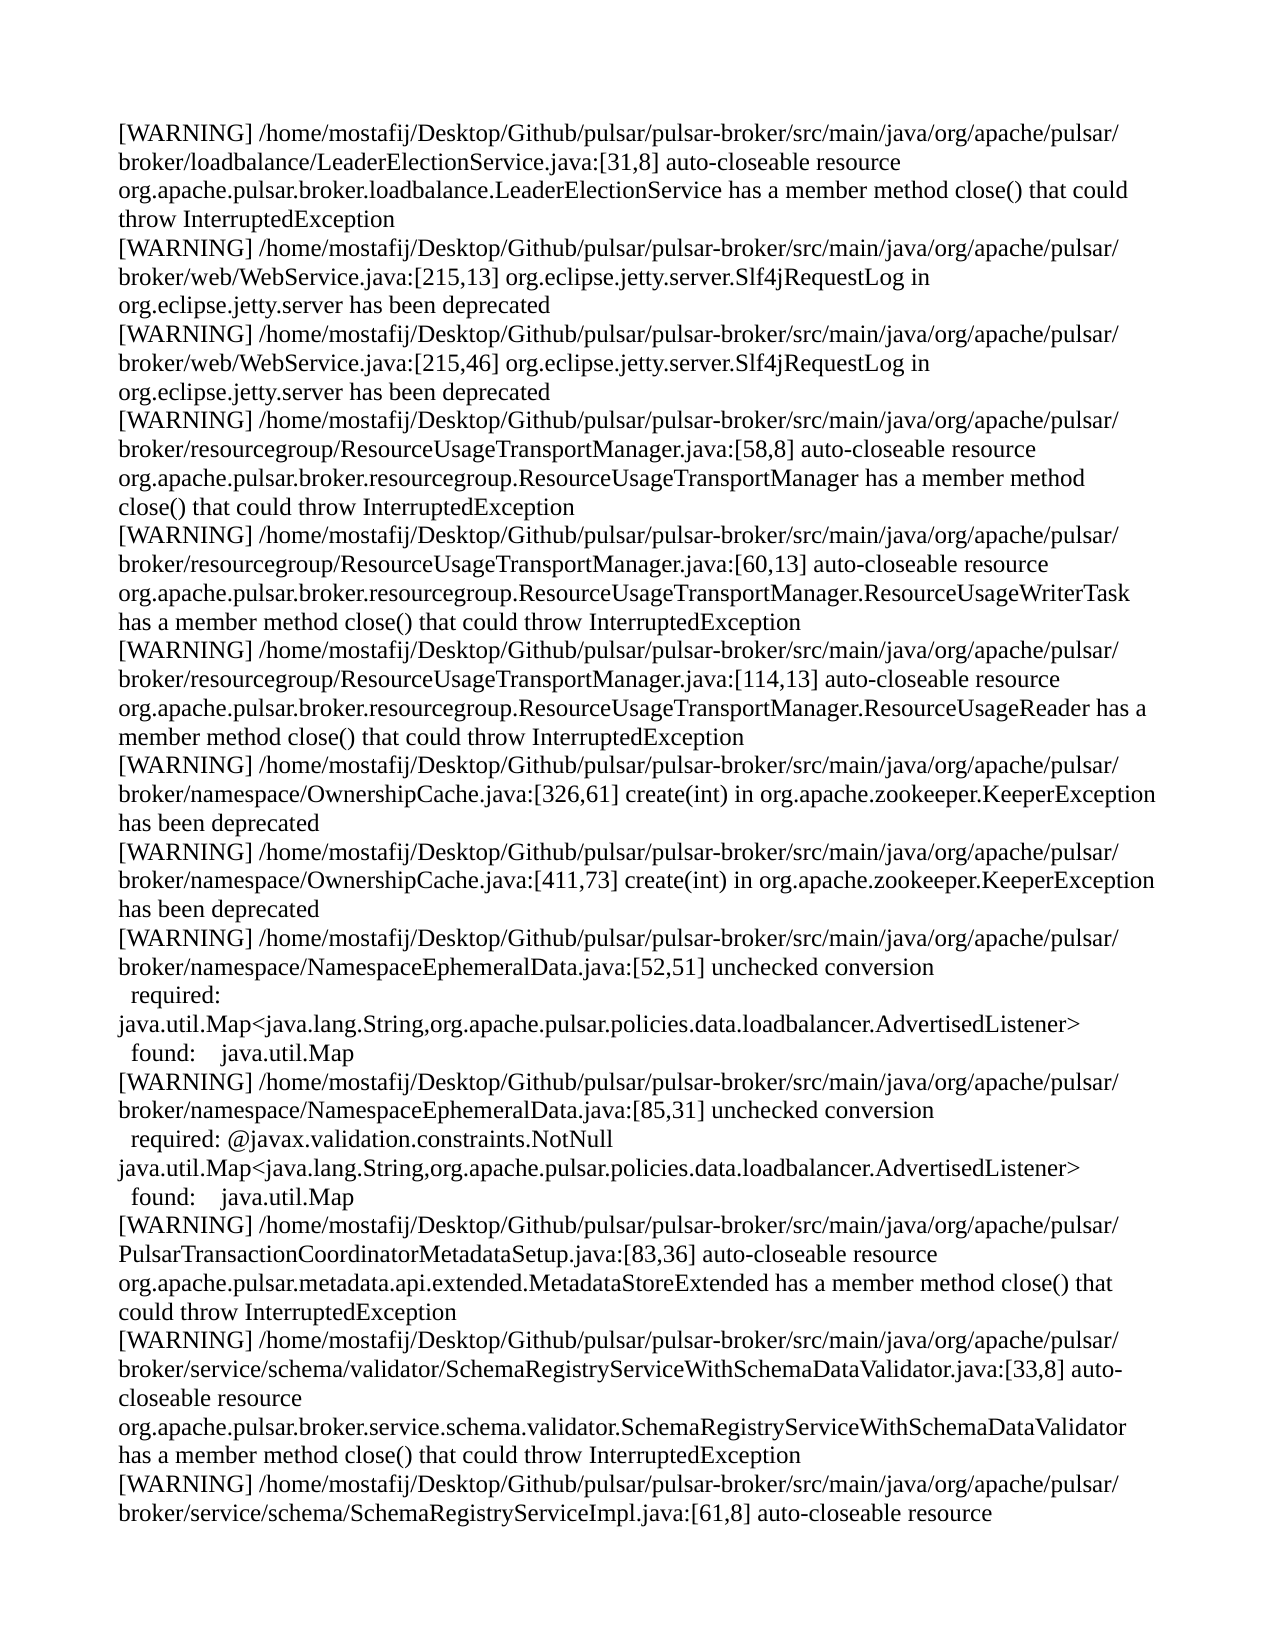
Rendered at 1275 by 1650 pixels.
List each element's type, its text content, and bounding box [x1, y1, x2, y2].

text [WARNING] /home/mostafij/Desktop/Github/pulsar/pulsar-broker/src/main/java/org/apache/pulsar/broker/namespace/OwnershipCache.java:[411,73] create(int) in org.apache.zookeeper.KeeperException has been deprecated [118, 837, 1157, 923]
text [WARNING] /home/mostafij/Desktop/Github/pulsar/pulsar-broker/src/main/java/org/apache/pulsar/broker/service/schema/validator/SchemaRegistryServiceWithSchemaDataValidator.java:[33,8] auto-closeable resource org.apache.pulsar.broker.service.schema.validator.SchemaRegistryServiceWithSchemaDataValidator has a member method close() that could throw InterruptedException [118, 1326, 1157, 1469]
text [WARNING] /home/mostafij/Desktop/Github/pulsar/pulsar-broker/src/main/java/org/apache/pulsar/broker/namespace/NamespaceEphemeralData.java:[52,51] unchecked conversion [118, 923, 1157, 981]
text [WARNING] /home/mostafij/Desktop/Github/pulsar/pulsar-broker/src/main/java/org/apache/pulsar/broker/web/WebService.java:[215,13] org.eclipse.jetty.server.Slf4jRequestLog in org.eclipse.jetty.server has been deprecated [118, 233, 1157, 319]
text [WARNING] /home/mostafij/Desktop/Github/pulsar/pulsar-broker/src/main/java/org/apache/pulsar/PulsarTransactionCoordinatorMetadataSetup.java:[83,36] auto-closeable resource org.apache.pulsar.metadata.api.extended.MetadataStoreExtended has a member method close() that could throw InterruptedException [118, 1211, 1157, 1326]
text found: java.util.Map [118, 1182, 1157, 1211]
text [WARNING] /home/mostafij/Desktop/Github/pulsar/pulsar-broker/src/main/java/org/apache/pulsar/broker/loadbalance/LeaderElectionService.java:[31,8] auto-closeable resource org.apache.pulsar.broker.loadbalance.LeaderElectionService has a member method close() that could throw InterruptedException [118, 118, 1157, 233]
text required: @javax.validation.constraints.NotNull java.util.Map<java.lang.String,org.apache.pulsar.policies.data.loadbalancer.AdvertisedListener> [118, 1124, 1157, 1182]
text [WARNING] /home/mostafij/Desktop/Github/pulsar/pulsar-broker/src/main/java/org/apache/pulsar/broker/resourcegroup/ResourceUsageTransportManager.java:[114,13] auto-closeable resource org.apache.pulsar.broker.resourcegroup.ResourceUsageTransportManager.ResourceUsageReader has a member method close() that could throw InterruptedException [118, 636, 1157, 751]
text [WARNING] /home/mostafij/Desktop/Github/pulsar/pulsar-broker/src/main/java/org/apache/pulsar/broker/namespace/NamespaceEphemeralData.java:[85,31] unchecked conversion [118, 1067, 1157, 1124]
text [WARNING] /home/mostafij/Desktop/Github/pulsar/pulsar-broker/src/main/java/org/apache/pulsar/broker/namespace/OwnershipCache.java:[326,61] create(int) in org.apache.zookeeper.KeeperException has been deprecated [118, 751, 1157, 837]
text required: java.util.Map<java.lang.String,org.apache.pulsar.policies.data.loadbalancer.AdvertisedListener> [118, 981, 1157, 1038]
text [WARNING] /home/mostafij/Desktop/Github/pulsar/pulsar-broker/src/main/java/org/apache/pulsar/broker/resourcegroup/ResourceUsageTransportManager.java:[58,8] auto-closeable resource org.apache.pulsar.broker.resourcegroup.ResourceUsageTransportManager has a member method close() that could throw InterruptedException [118, 406, 1157, 521]
text [WARNING] /home/mostafij/Desktop/Github/pulsar/pulsar-broker/src/main/java/org/apache/pulsar/broker/web/WebService.java:[215,46] org.eclipse.jetty.server.Slf4jRequestLog in org.eclipse.jetty.server has been deprecated [118, 319, 1157, 406]
text found: java.util.Map [118, 1038, 1157, 1067]
text [WARNING] /home/mostafij/Desktop/Github/pulsar/pulsar-broker/src/main/java/org/apache/pulsar/broker/resourcegroup/ResourceUsageTransportManager.java:[60,13] auto-closeable resource org.apache.pulsar.broker.resourcegroup.ResourceUsageTransportManager.ResourceUsageWriterTask has a member method close() that could throw InterruptedException [118, 521, 1157, 636]
text [WARNING] /home/mostafij/Desktop/Github/pulsar/pulsar-broker/src/main/java/org/apache/pulsar/broker/service/schema/SchemaRegistryServiceImpl.java:[61,8] auto-closeable resource [118, 1469, 1157, 1527]
